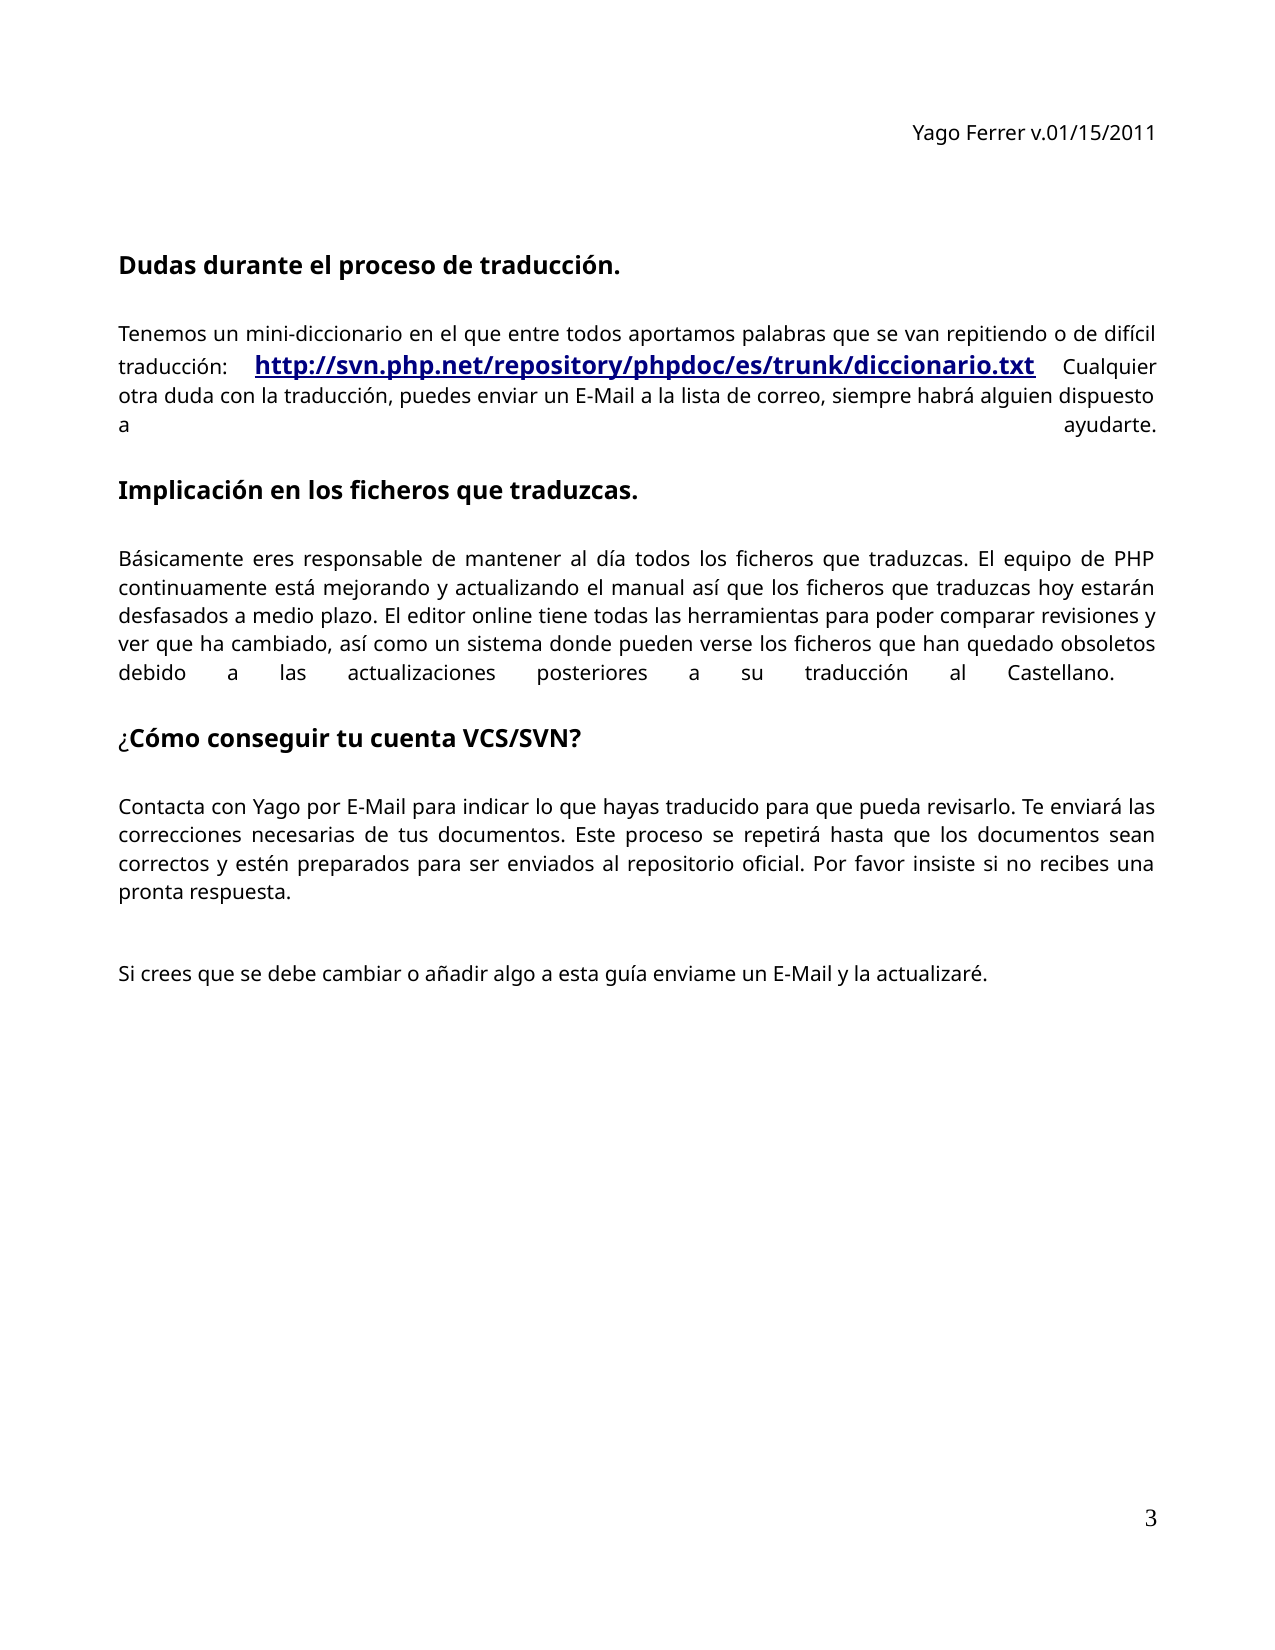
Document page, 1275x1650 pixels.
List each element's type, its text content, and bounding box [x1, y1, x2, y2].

subtitle Básicamente eres responsable de mantener al día todos los ficheros que traduzcas. El equipo de PHP continuamente está mejorando y actualizando el manual así que los ficheros que traduzcas hoy estarán desfasados a medio plazo. El editor online tiene todas las herramientas para poder comparar revisiones y ver que ha cambiado, así como un sistema donde pueden verse los ficheros que han quedado obsoletos debido a las actualizaciones posteriores a su traducción al Castellano. ¿Cómo conseguir tu cuenta VCS/SVN? [118, 544, 1157, 754]
subtitle Dudas durante el proceso de traducción. [118, 248, 1157, 282]
subtitle Contacta con Yago por E-Mail para indicar lo que hayas traducido para que pueda revisarlo. Te enviará las correcciones necesarias de tus documentos. Este proceso se repetirá hasta que los documentos sean correctos y estén preparados para ser enviados al repositorio oficial. Por favor insiste si no recibes una pronta respuesta. [118, 792, 1157, 906]
text Si crees que se debe cambiar o añadir algo a esta guía enviame un E-Mail y la actualizaré. [118, 959, 1157, 988]
subtitle Tenemos un mini-diccionario en el que entre todos aportamos palabras que se van repitiendo o de difícil traducción: http://svn.php.net/repository/phpdoc/es/trunk/diccionario.txt Cualquier otra duda con la traducción, puedes enviar un E-Mail a la lista de correo, siempre habrá alguien dispuesto a ayudarte. Implicación en los ficheros que traduzcas. [118, 319, 1157, 507]
